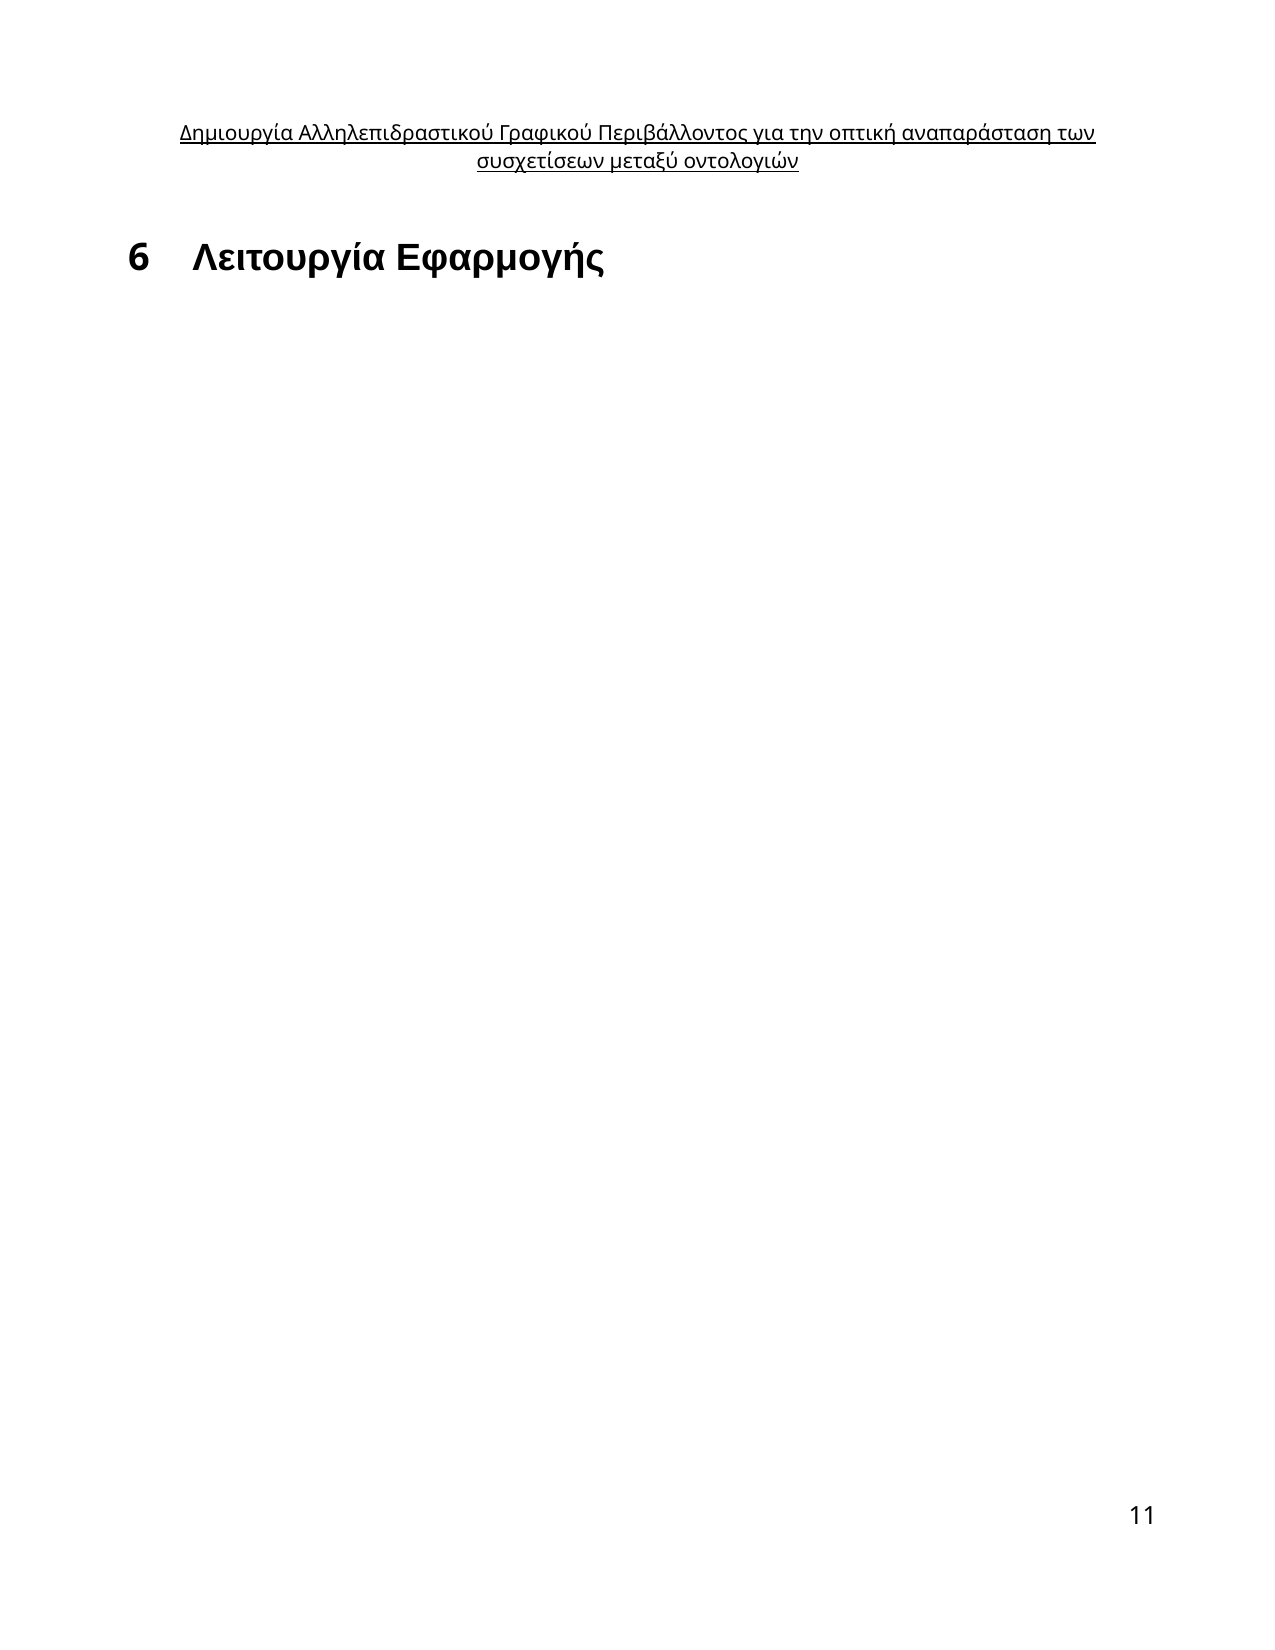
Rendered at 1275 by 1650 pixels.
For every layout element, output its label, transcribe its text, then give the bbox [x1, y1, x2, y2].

subtitle Λειτουργία Εφαρμογής [118, 229, 1157, 281]
